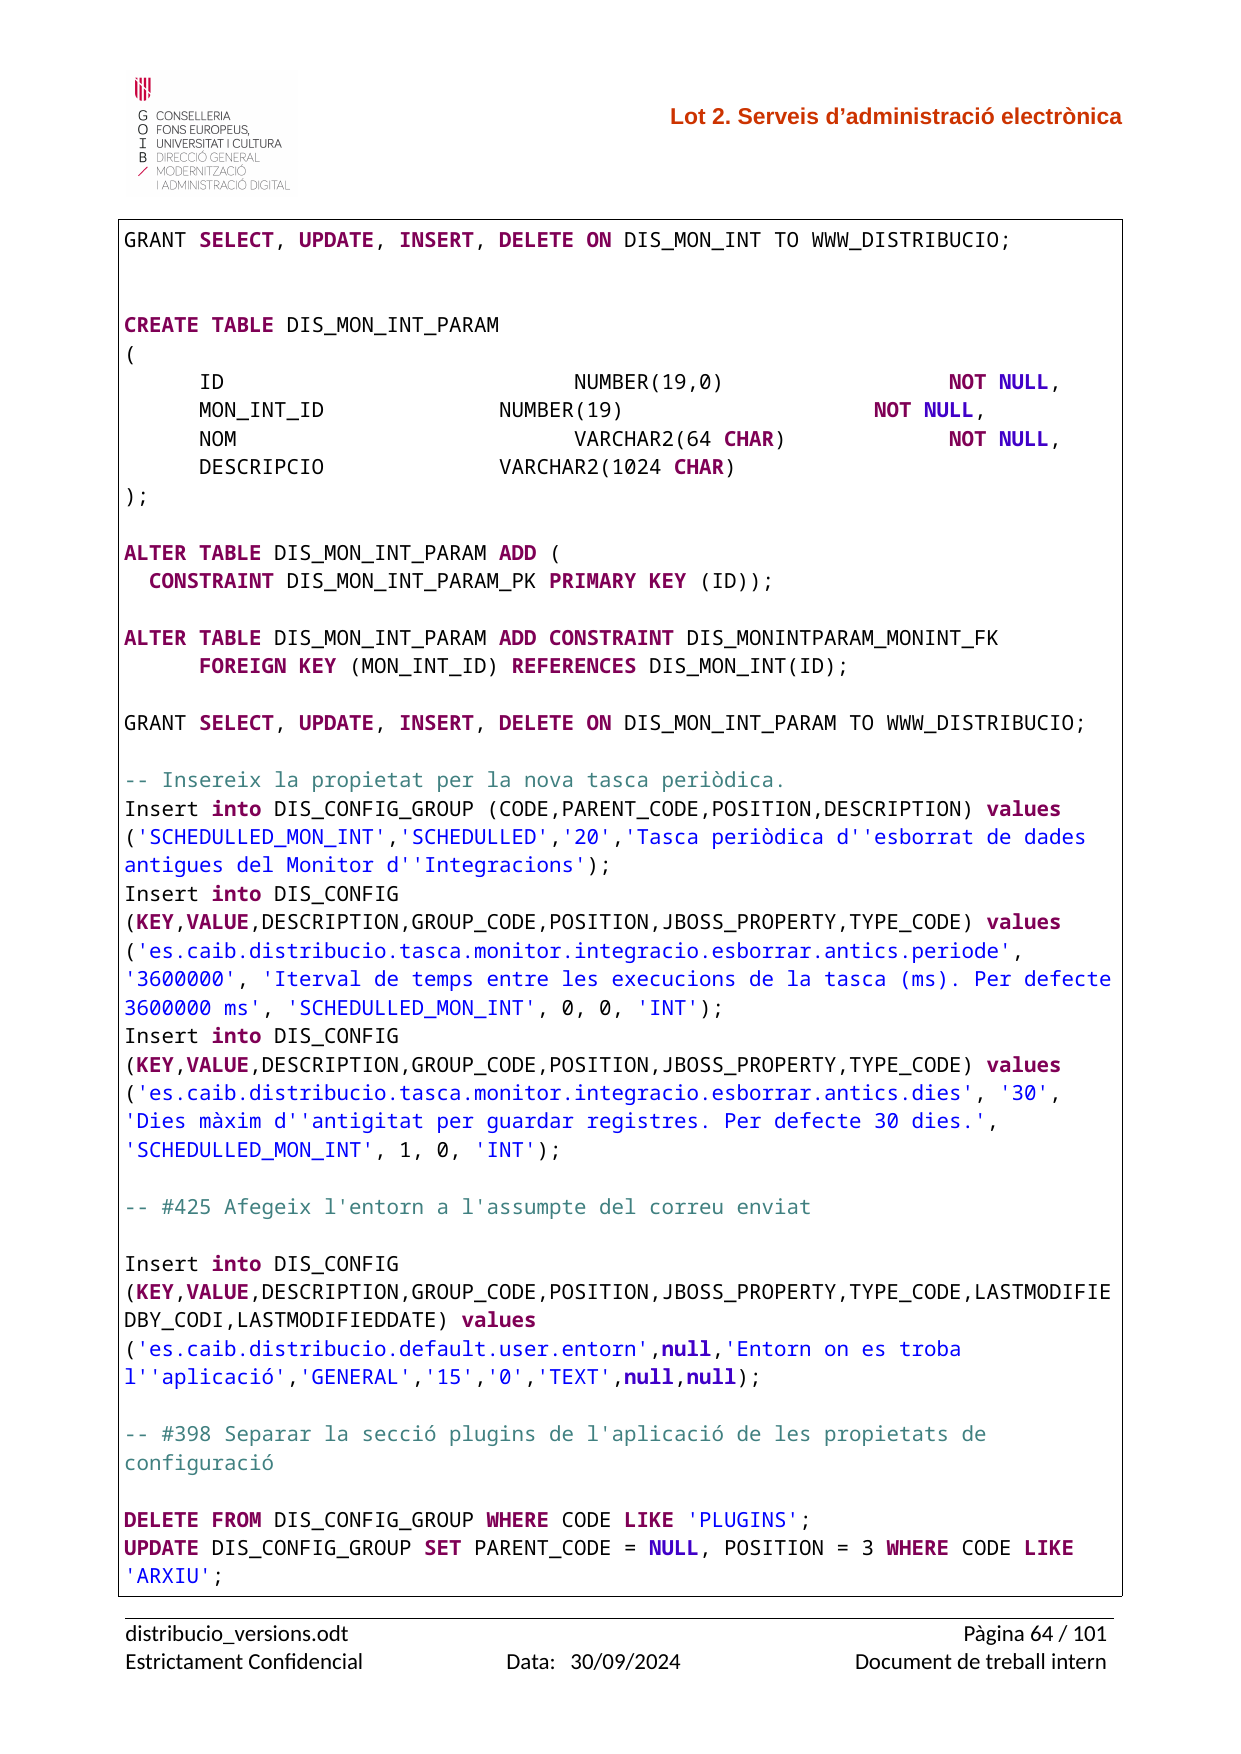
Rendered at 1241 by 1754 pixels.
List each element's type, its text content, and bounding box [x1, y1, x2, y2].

picture [126, 70, 299, 197]
table_header GRANT SELECT, UPDATE, INSERT, DELETE ON DIS_MON_INT TO WWW_DISTRIBUCIO; CREATE TABLE DIS_MON_INT_PARAM ( ID NUMBER(19,0) NOT NULL, MON_INT_ID NUMBER(19) NOT NULL, NOM VARCHAR2(64 CHAR) NOT NULL, DESCRIPCIO VARCHAR2(1024 CHAR) ); ALTER TABLE DIS_MON_INT_PARAM ADD ( CONSTRAINT DIS_MON_INT_PARAM_PK PRIMARY KEY (ID)); ALTER TABLE DIS_MON_INT_PARAM ADD CONSTRAINT DIS_MONINTPARAM_MONINT_FK FOREIGN KEY (MON_INT_ID) REFERENCES DIS_MON_INT(ID); GRANT SELECT, UPDATE, INSERT, DELETE ON DIS_MON_INT_PARAM TO WWW_DISTRIBUCIO; -- Insereix la propietat per la nova tasca periòdica. Insert into DIS_CONFIG_GROUP (CODE,PARENT_CODE,POSITION,DESCRIPTION) values ('SCHEDULLED_MON_INT','SCHEDULLED','20','Tasca periòdica d''esborrat de dades antigues del Monitor d''Integracions'); Insert into DIS_CONFIG (KEY,VALUE,DESCRIPTION,GROUP_CODE,POSITION,JBOSS_PROPERTY,TYPE_CODE) values ('es.caib.distribucio.tasca.monitor.integracio.esborrar.antics.periode', '3600000', 'Iterval de temps entre les execucions de la tasca (ms). Per defecte 3600000 ms', 'SCHEDULLED_MON_INT', 0, 0, 'INT'); Insert into DIS_CONFIG (KEY,VALUE,DESCRIPTION,GROUP_CODE,POSITION,JBOSS_PROPERTY,TYPE_CODE) values ('es.caib.distribucio.tasca.monitor.integracio.esborrar.antics.dies', '30', 'Dies màxim d''antigitat per guardar registres. Per defecte 30 dies.', 'SCHEDULLED_MON_INT', 1, 0, 'INT'); -- #425 Afegeix l'entorn a l'assumpte del correu enviat Insert into DIS_CONFIG (KEY,VALUE,DESCRIPTION,GROUP_CODE,POSITION,JBOSS_PROPERTY,TYPE_CODE,LASTMODIFIEDBY_CODI,LASTMODIFIEDDATE) values ('es.caib.distribucio.default.user.entorn',null,'Entorn on es troba l''aplicació','GENERAL','15','0','TEXT',null,null); -- #398 Separar la secció plugins de l'aplicació de les propietats de configuració DELETE FROM DIS_CONFIG_GROUP WHERE CODE LIKE 'PLUGINS'; UPDATE DIS_CONFIG_GROUP SET PARENT_CODE = NULL, POSITION = 3 WHERE CODE LIKE 'ARXIU'; [119, 220, 1122, 1596]
